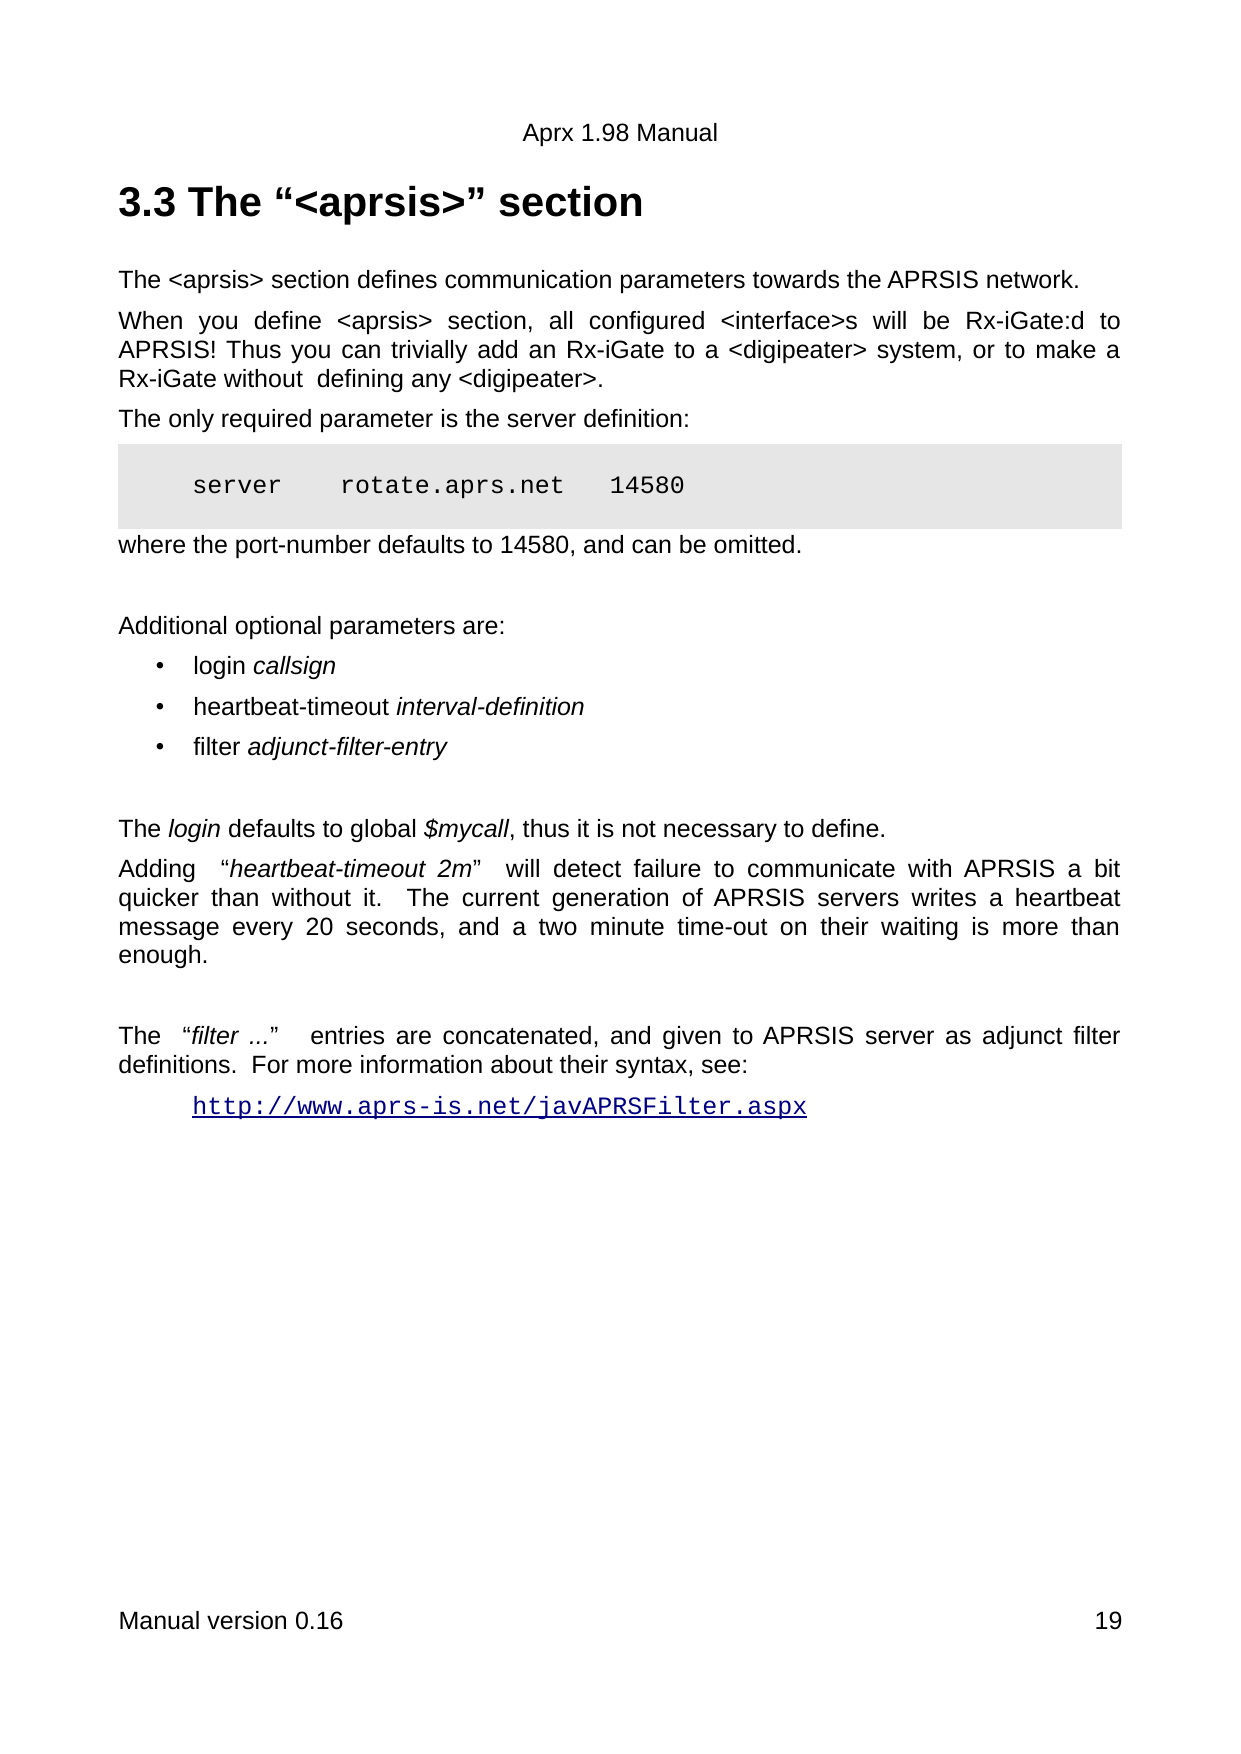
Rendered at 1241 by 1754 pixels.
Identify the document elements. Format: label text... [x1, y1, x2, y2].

list filter adjunct-filter-entry [156, 732, 1122, 761]
text Additional optional parameters are: [118, 611, 1122, 639]
text The “filter ...” entries are concatenated, and given to APRSIS server as adjunct filter definitions. For more information about their syntax, see: [118, 1021, 1122, 1079]
text The only required parameter is the server definition: [118, 404, 1122, 433]
list heartbeat-timeout interval-definition [156, 692, 1122, 721]
text When you define <aprsis> section, all configured <interface>s will be Rx-iGate:d to APRSIS! Thus you can trivially add an Rx-iGate to a <digipeater> system, or to make a Rx-iGate without defining any <digipeater>. [118, 306, 1122, 392]
text Adding “heartbeat-timeout 2m” will detect failure to communicate with APRSIS a bit quicker than without it. The current generation of APRSIS servers writes a heartbeat message every 20 seconds, and a two minute time-out on their waiting is more than enough. [118, 854, 1122, 969]
text where the port-number defaults to 14580, and can be omitted. [118, 529, 1122, 558]
text http://www.aprs-is.net/javAPRSFilter.aspx [118, 1091, 1122, 1122]
text The <aprsis> section defines communication parameters towards the APRSIS network. [118, 266, 1122, 294]
text server rotate.aprs.net 14580 [118, 473, 1122, 501]
subtitle The “<aprsis>” section [118, 177, 1122, 225]
text The login defaults to global $mycall, thus it is not necessary to define. [118, 813, 1122, 842]
list login callsign [156, 651, 1122, 680]
